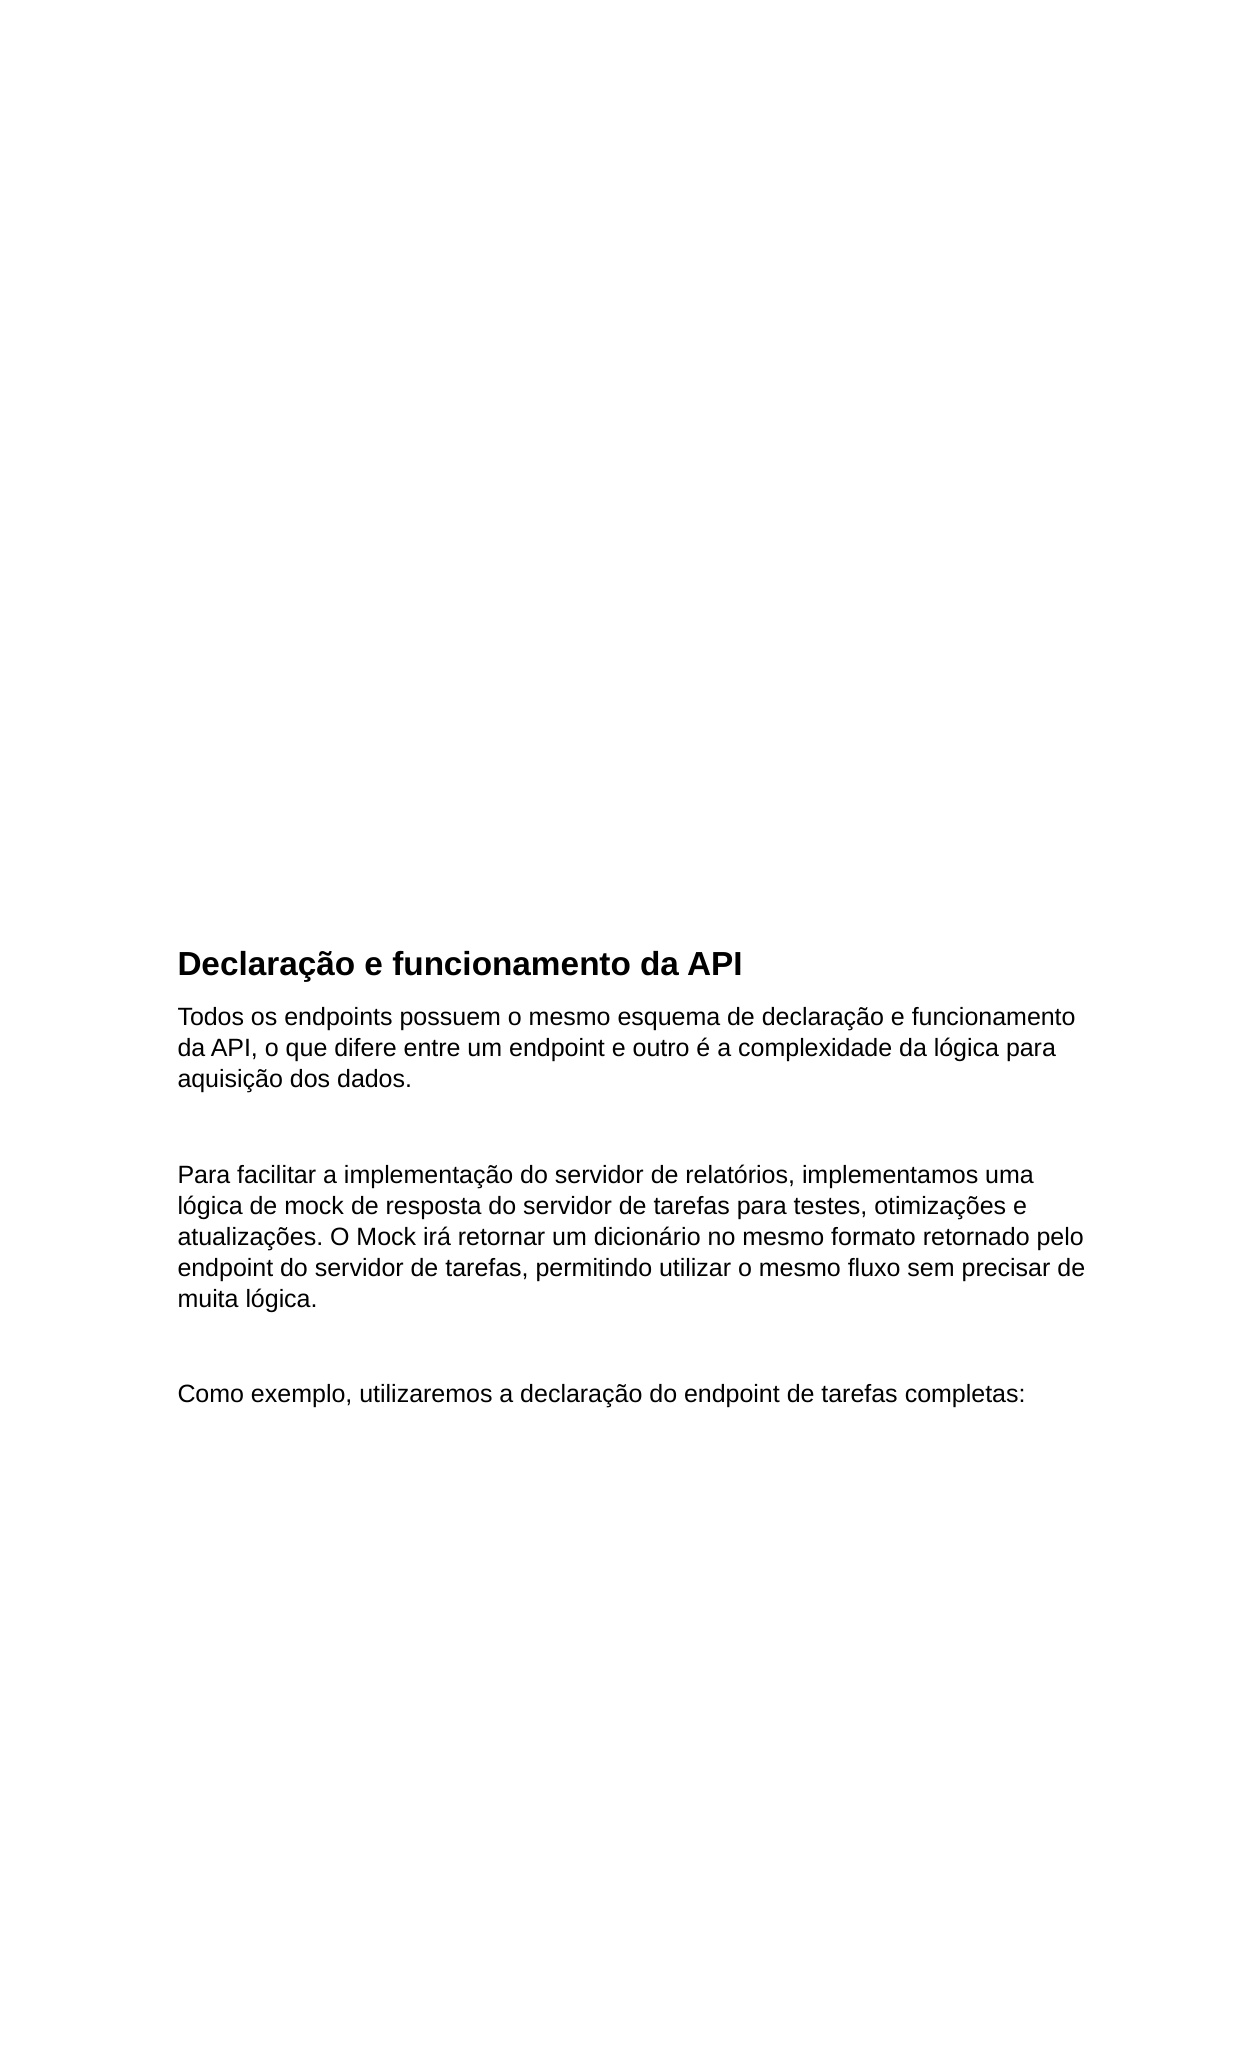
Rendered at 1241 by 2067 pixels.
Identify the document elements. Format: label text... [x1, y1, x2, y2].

text Declaração e funcionamento da API [177, 944, 1093, 982]
text Todos os endpoints possuem o mesmo esquema de declaração e funcionamento da API, o que difere entre um endpoint e outro é a complexidade da lógica para aquisição dos dados. [177, 1002, 1093, 1093]
text Como exemplo, utilizaremos a declaração do endpoint de tarefas completas: [177, 1379, 1093, 1408]
text Para facilitar a implementação do servidor de relatórios, implementamos uma lógica de mock de resposta do servidor de tarefas para testes, otimizações e atualizações. O Mock irá retornar um dicionário no mesmo formato retornado pelo endpoint do servidor de tarefas, permitindo utilizar o mesmo fluxo sem precisar de muita lógica. [177, 1159, 1093, 1312]
